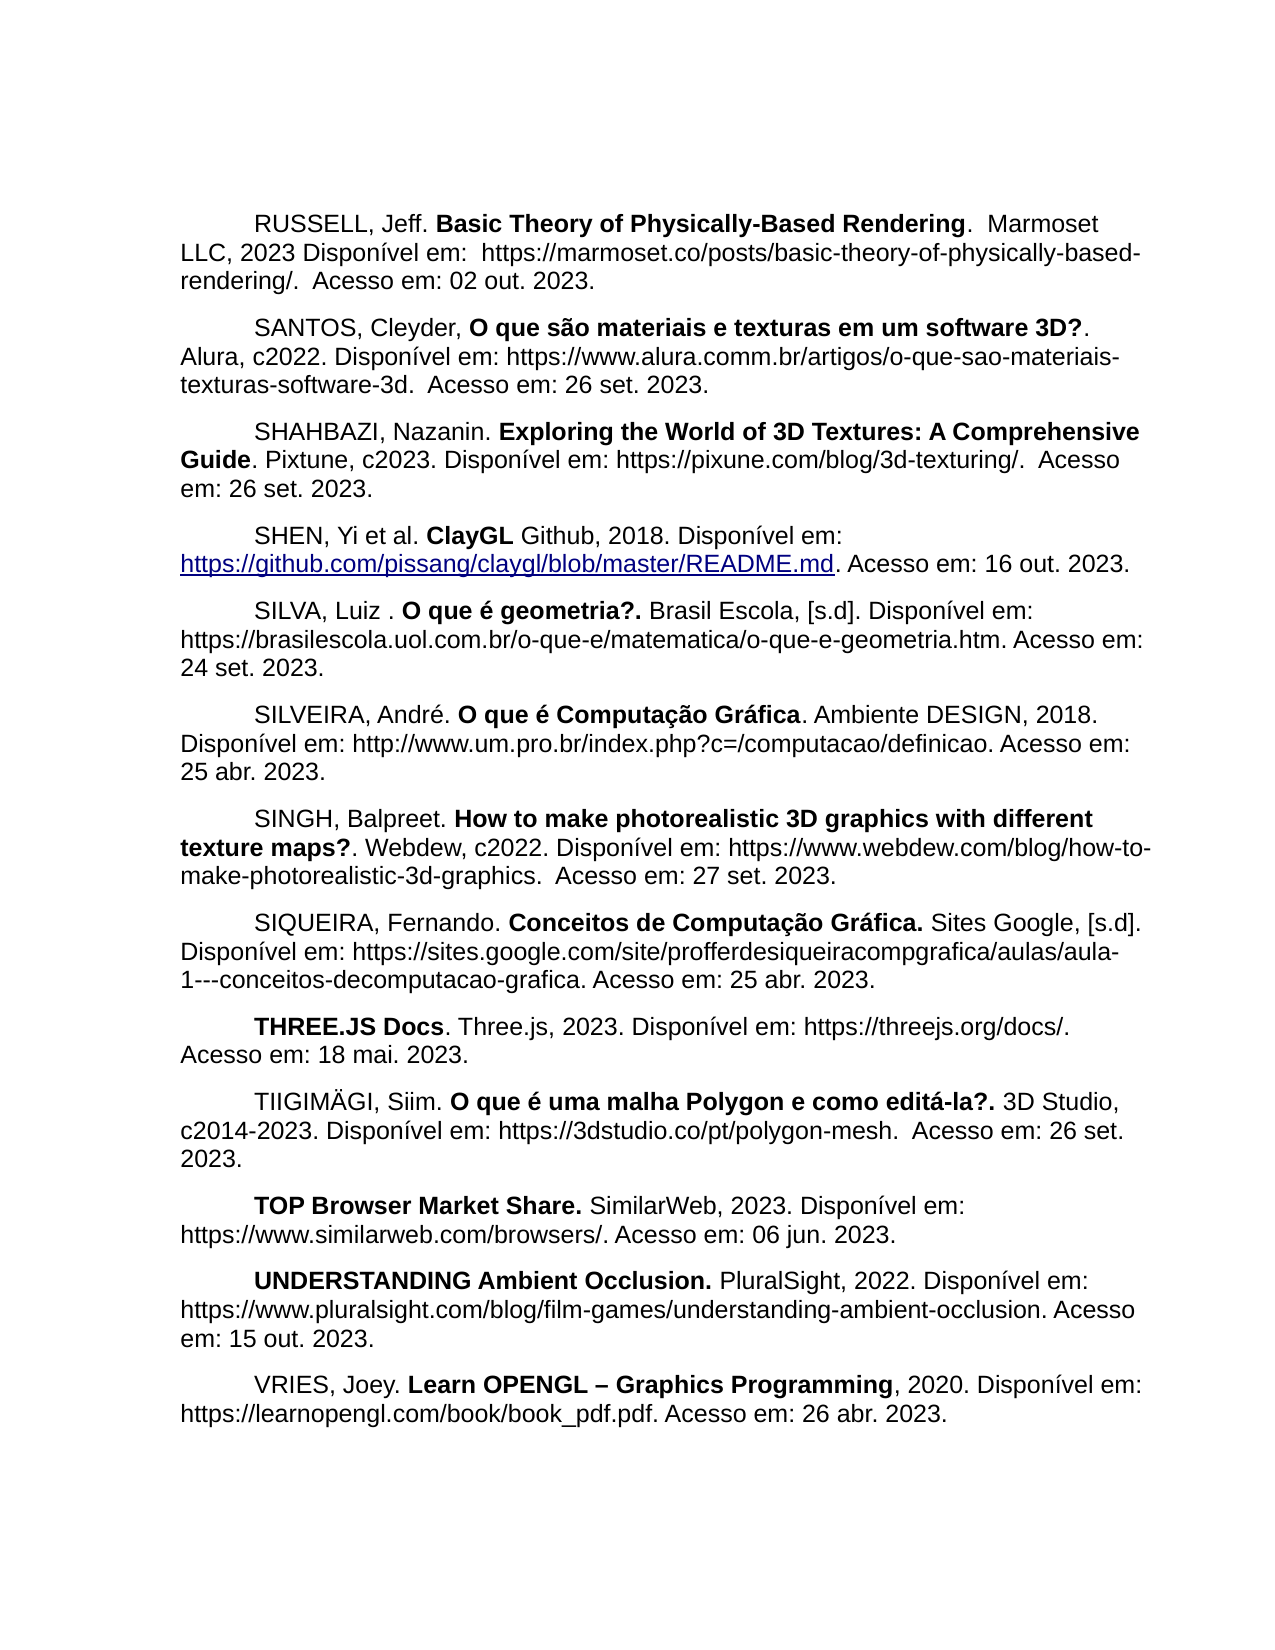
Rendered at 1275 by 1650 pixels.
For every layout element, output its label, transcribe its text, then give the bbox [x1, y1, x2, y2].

text VRIES, Joey. Learn OPENGL – Graphics Programming, 2020. Disponível em: https://learnopengl.com/book/book_pdf.pdf. Acesso em: 26 abr. 2023. [180, 1370, 1154, 1428]
text TOP Browser Market Share. SimilarWeb, 2023. Disponível em: https://www.similarweb.com/browsers/. Acesso em: 06 jun. 2023. [180, 1191, 1154, 1248]
text SIQUEIRA, Fernando. Conceitos de Computação Gráfica. Sites Google, [s.d]. Disponível em: https://sites.google.com/site/profferdesiqueiracompgrafica/aulas/aula-1---conceitos-decomputacao-grafica. Acesso em: 25 abr. 2023. [180, 908, 1154, 994]
text SHAHBAZI, Nazanin. Exploring the World of 3D Textures: A Comprehensive Guide. Pixtune, c2023. Disponível em: https://pixune.com/blog/3d-texturing/. Acesso em: 26 set. 2023. [180, 417, 1154, 503]
text RUSSELL, Jeff. Basic Theory of Physically-Based Rendering. Marmoset LLC, 2023 Disponível em: https://marmoset.co/posts/basic-theory-of-physically-based-rendering/. Acesso em: 02 out. 2023. [180, 209, 1154, 295]
text SHEN, Yi et al. ClayGL Github, 2018. Disponível em: https://github.com/pissang/claygl/blob/master/README.md. Acesso em: 16 out. 2023. [180, 521, 1154, 578]
text UNDERSTANDING Ambient Occlusion. PluralSight, 2022. Disponível em: https://www.pluralsight.com/blog/film-games/understanding-ambient-occlusion. Acesso em: 15 out. 2023. [180, 1266, 1154, 1352]
text SANTOS, Cleyder, O que são materiais e texturas em um software 3D?. Alura, c2022. Disponível em: https://www.alura.comm.br/artigos/o-que-sao-materiais-texturas-software-3d. Acesso em: 26 set. 2023. [180, 313, 1154, 399]
text SILVEIRA, André. O que é Computação Gráfica. Ambiente DESIGN, 2018. Disponível em: http://www.um.pro.br/index.php?c=/computacao/definicao. Acesso em: 25 abr. 2023. [180, 700, 1154, 786]
text SINGH, Balpreet. How to make photorealistic 3D graphics with different texture maps?. Webdew, c2022. Disponível em: https://www.webdew.com/blog/how-to-make-photorealistic-3d-graphics. Acesso em: 27 set. 2023. [180, 804, 1154, 890]
text THREE.JS Docs. Three.js, 2023. Disponível em: https://threejs.org/docs/. Acesso em: 18 mai. 2023. [180, 1012, 1154, 1069]
text SILVA, Luiz . O que é geometria?. Brasil Escola, [s.d]. Disponível em: https://brasilescola.uol.com.br/o-que-e/matematica/o-que-e-geometria.htm. Acesso em: 24 set. 2023. [180, 596, 1154, 682]
text TIIGIMÄGI, Siim. O que é uma malha Polygon e como editá-la?. 3D Studio, c2014-2023. Disponível em: https://3dstudio.co/pt/polygon-mesh. Acesso em: 26 set. 2023. [180, 1087, 1154, 1173]
